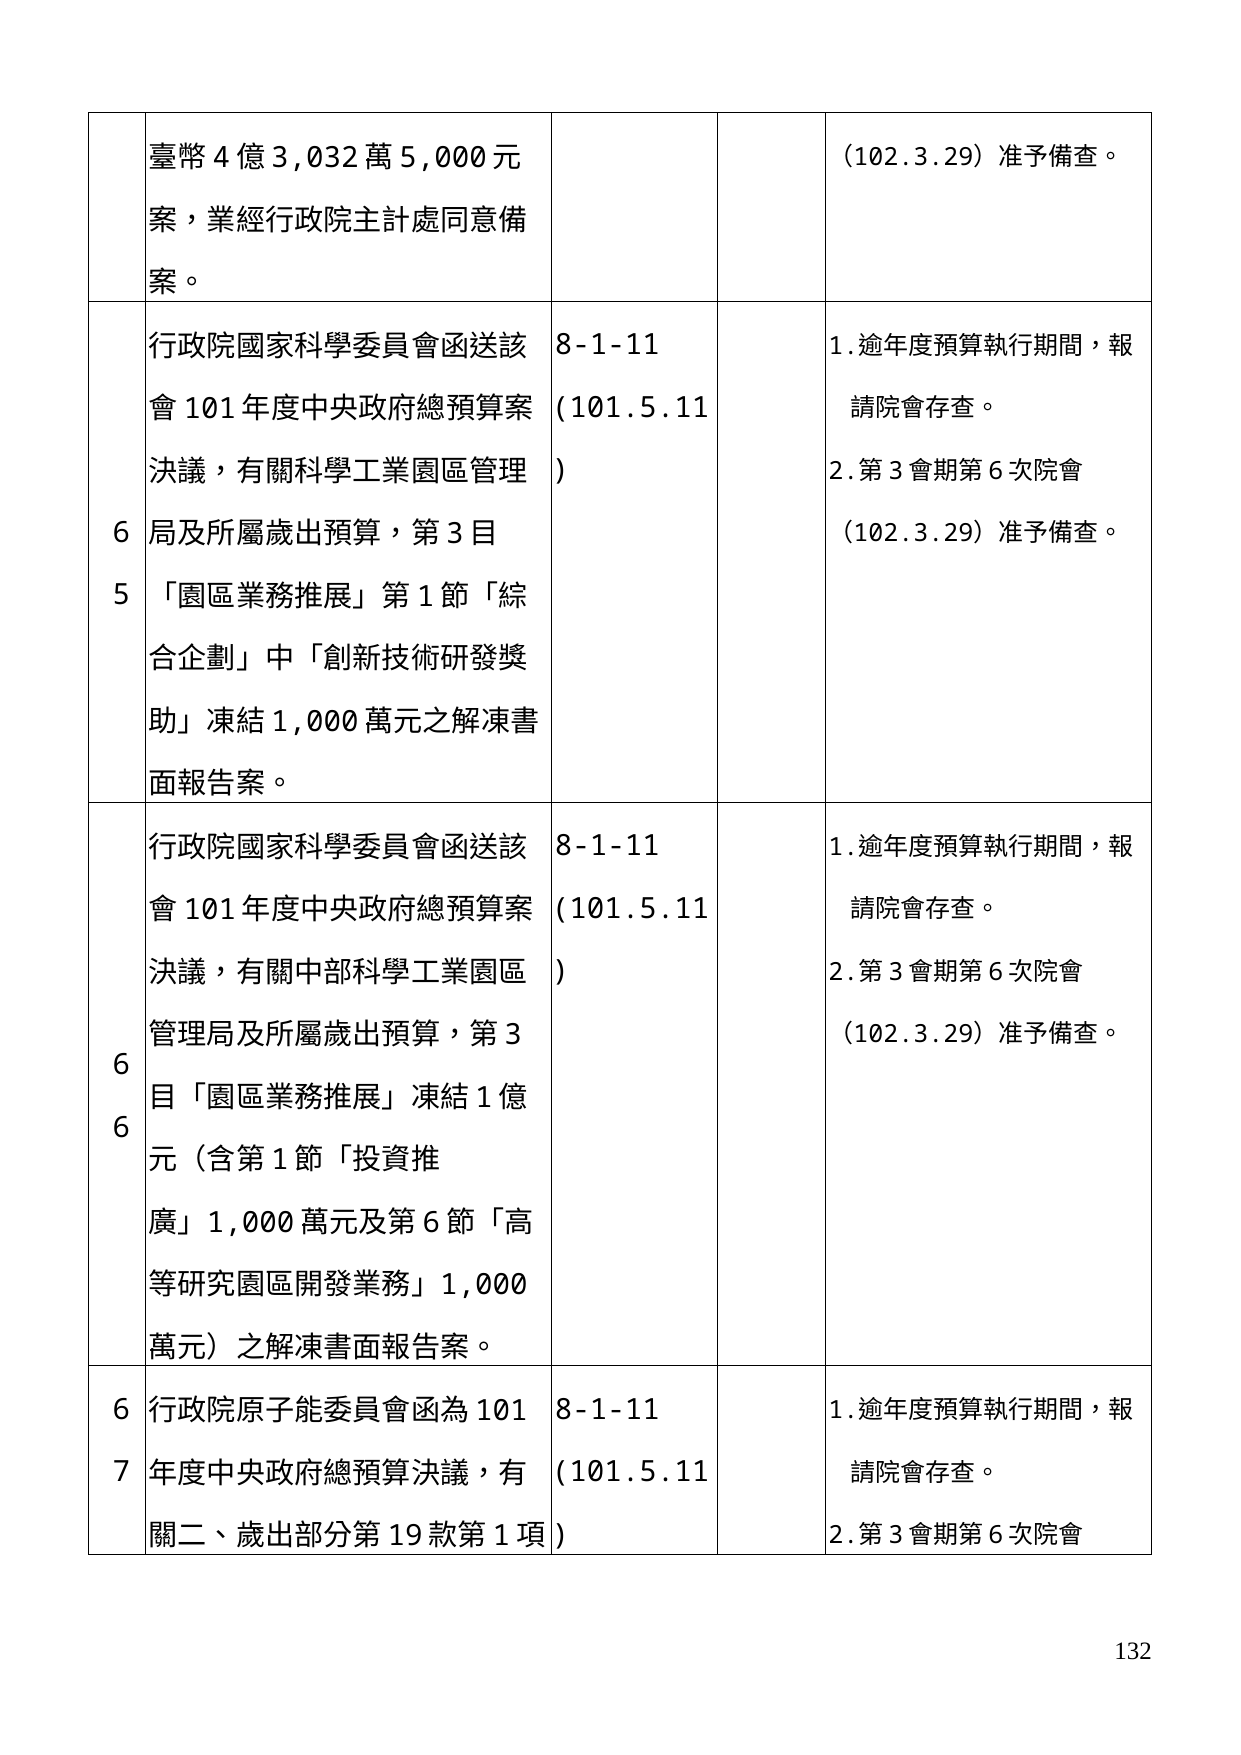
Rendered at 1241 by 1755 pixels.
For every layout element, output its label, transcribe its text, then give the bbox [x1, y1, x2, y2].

table_cell 8-1-11 (101.5.11) [552, 1366, 717, 1554]
table_cell 1.逾年度預算執行期間，報請院會存查。 2.第3會期第6次院會 [826, 1366, 1151, 1554]
table_cell [552, 113, 717, 301]
table_cell 8-1-11 (101.5.11) [552, 803, 717, 1365]
table_cell （102.3.29）准予備查。 [826, 113, 1151, 301]
table_cell 行政院原子能委員會函為101年度中央政府總預算決議，有關二、歲出部分第19款第1項 [146, 1366, 551, 1554]
table_cell 1.逾年度預算執行期間，報請院會存查。 2.第3會期第6次院會（102.3.29）准予備查。 [826, 302, 1151, 802]
table_cell [718, 803, 825, 1365]
table_cell [89, 302, 145, 802]
table_cell 行政院國家科學委員會函送該會101年度中央政府總預算案決議，有關科學工業園區管理局及所屬歲出預算，第3目「園區業務推展」第1節「綜合企劃」中「創新技術研發獎助」凍結1,000萬元之解凍書面報告案。 [146, 302, 551, 802]
table_cell [89, 803, 145, 1365]
table_cell [718, 302, 825, 802]
table_cell [89, 1366, 145, 1554]
table_cell 8-1-11 (101.5.11) [552, 302, 717, 802]
table_cell [89, 113, 145, 301]
table_cell 行政院國家科學委員會函送該會101年度中央政府總預算案決議，有關中部科學工業園區管理局及所屬歲出預算，第3目「園區業務推展」凍結1億元（含第1節「投資推廣」1,000萬元及第6節「高等研究園區開發業務」1,000萬元）之解凍書面報告案。 [146, 803, 551, 1365]
table_cell [718, 113, 825, 301]
table_cell 臺幣4億3,032萬5,000元案，業經行政院主計處同意備案。 [146, 113, 551, 301]
table_cell 1.逾年度預算執行期間，報請院會存查。 2.第3會期第6次院會（102.3.29）准予備查。 [826, 803, 1151, 1365]
table_cell [718, 1366, 825, 1554]
